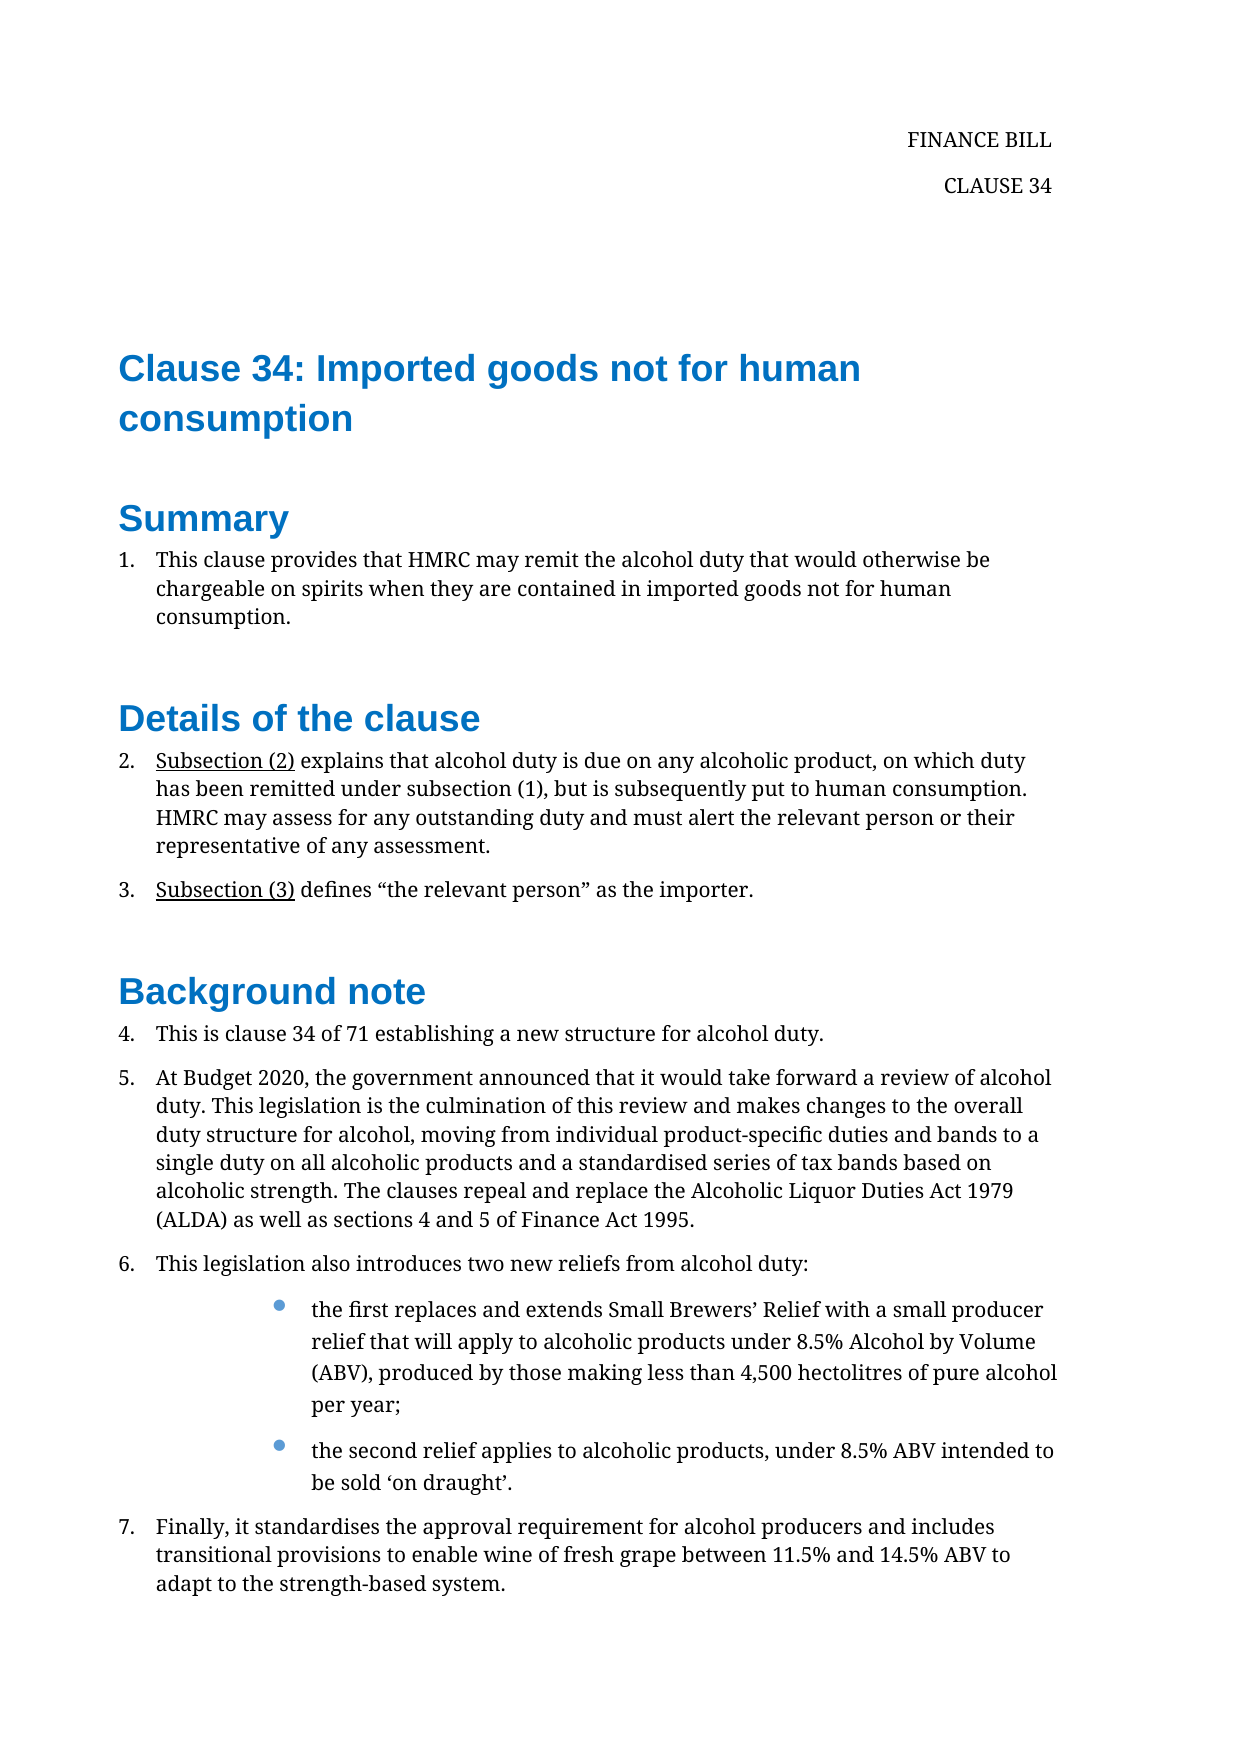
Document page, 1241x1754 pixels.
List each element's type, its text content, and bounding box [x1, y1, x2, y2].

list At Budget 2020, the government announced that it would take forward a review of alcohol duty. This legislation is the culmination of this review and makes changes to the overall duty structure for alcohol, moving from individual product-specific duties and bands to a single duty on all alcoholic products and a standardised series of tax bands based on alcoholic strength. The clauses repeal and replace the Alcoholic Liquor Duties Act 1979 (ALDA) as well as sections 4 and 5 of Finance Act 1995. [118, 1063, 1063, 1233]
list This legislation also introduces two new reliefs from alcohol duty: [118, 1249, 1063, 1278]
list Subsection (2) explains that alcohol duty is due on any alcoholic product, on which duty has been remitted under subsection (1), but is subsequently put to human consumption. HMRC may assess for any outstanding duty and must alert the relevant person or their representative of any assessment. [118, 746, 1063, 859]
list This is clause 34 of 71 establishing a new structure for alcohol duty. [118, 1019, 1063, 1047]
list Finally, it standardises the approval requirement for alcohol producers and includes transitional provisions to enable wine of fresh grape between 11.5% and 14.5% ABV to adapt to the strength-based system. [118, 1512, 1063, 1597]
subtitle Summary [118, 496, 1063, 539]
subtitle Details of the clause [118, 696, 1063, 739]
subtitle Background note [118, 969, 1063, 1012]
list the second relief applies to alcoholic products, under 8.5% ABV intended to be sold ‘on draught’. [274, 1434, 1063, 1496]
list Subsection (3) defines “the relevant person” as the importer. [118, 875, 1063, 904]
list This clause provides that HMRC may remit the alcohol duty that would otherwise be chargeable on spirits when they are contained in imported goods not for human consumption. [118, 545, 1063, 631]
subtitle Clause 34: Imported goods not for human consumption [118, 347, 1063, 439]
list the first replaces and extends Small Brewers’ Relief with a small producer relief that will apply to alcoholic products under 8.5% Alcohol by Volume (ABV), produced by those making less than 4,500 hectolitres of pure alcohol per year; [274, 1293, 1063, 1418]
